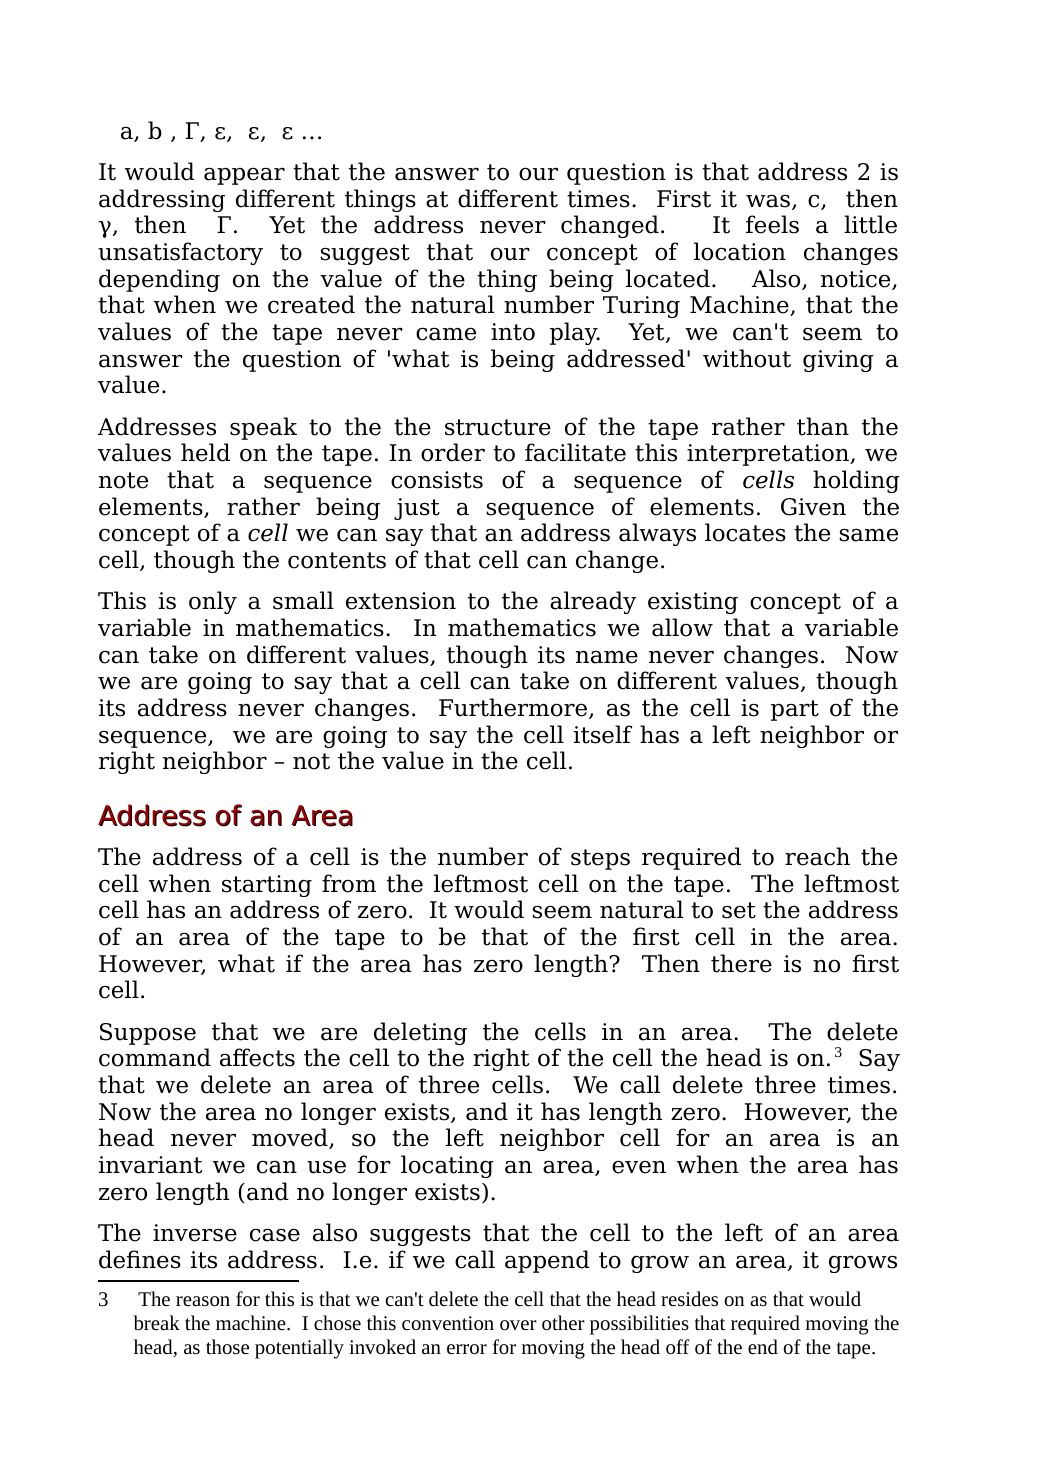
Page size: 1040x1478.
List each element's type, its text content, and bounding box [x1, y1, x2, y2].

text Suppose that we are deleting the cells in an area. The delete command affects the cell to the right of the cell the head is on. Say that we delete an area of three cells. We call delete three times. Now the area no longer exists, and it has length zero. However, the head never moved, so the left neighbor cell for an area is an invariant we can use for locating an area, even when the area has zero length (and no longer exists). [98, 1019, 900, 1206]
text This is only a small extension to the already existing concept of a variable in mathematics. In mathematics we allow that a variable can take on different values, though its name never changes. Now we are going to say that a cell can take on different values, though its address never changes. Furthermore, as the cell is part of the sequence, we are going to say the cell itself has a left neighbor or right neighbor – not the value in the cell. [98, 588, 900, 775]
subtitle Address of an Area [98, 800, 900, 832]
text The inverse case also suggests that the cell to the left of an area defines its address. I.e. if we call append to grow an area, it grows [98, 1220, 900, 1273]
text a, b , Г, ε, ε, ε … [98, 118, 900, 145]
text It would appear that the answer to our question is that address 2 is addressing different things at different times. First it was, c, then γ, then Г. Yet the address never changed. It feels a little unsatisfactory to suggest that our concept of location changes depending on the value of the thing being located. Also, notice, that when we created the natural number Turing Machine, that the values of the tape never came into play. Yet, we can't seem to answer the question of 'what is being addressed' without giving a value. [98, 159, 900, 399]
text The reason for this is that we can't delete the cell that the head resides on as that would break the machine. I chose this convention over other possibilities that required moving the head, as those potentially invoked an error for moving the head off of the end of the tape. [98, 1287, 900, 1359]
text The address of a cell is the number of steps required to reach the cell when starting from the leftmost cell on the tape. The leftmost cell has an address of zero. It would seem natural to set the address of an area of the tape to be that of the first cell in the area. However, what if the area has zero length? Then there is no first cell. [98, 844, 900, 1004]
text Addresses speak to the the structure of the tape rather than the values held on the tape. In order to facilitate this interpretation, we note that a sequence consists of a sequence of cells holding elements, rather being just a sequence of elements. Given the concept of a cell we can say that an address always locates the same cell, though the contents of that cell can change. [98, 414, 900, 574]
